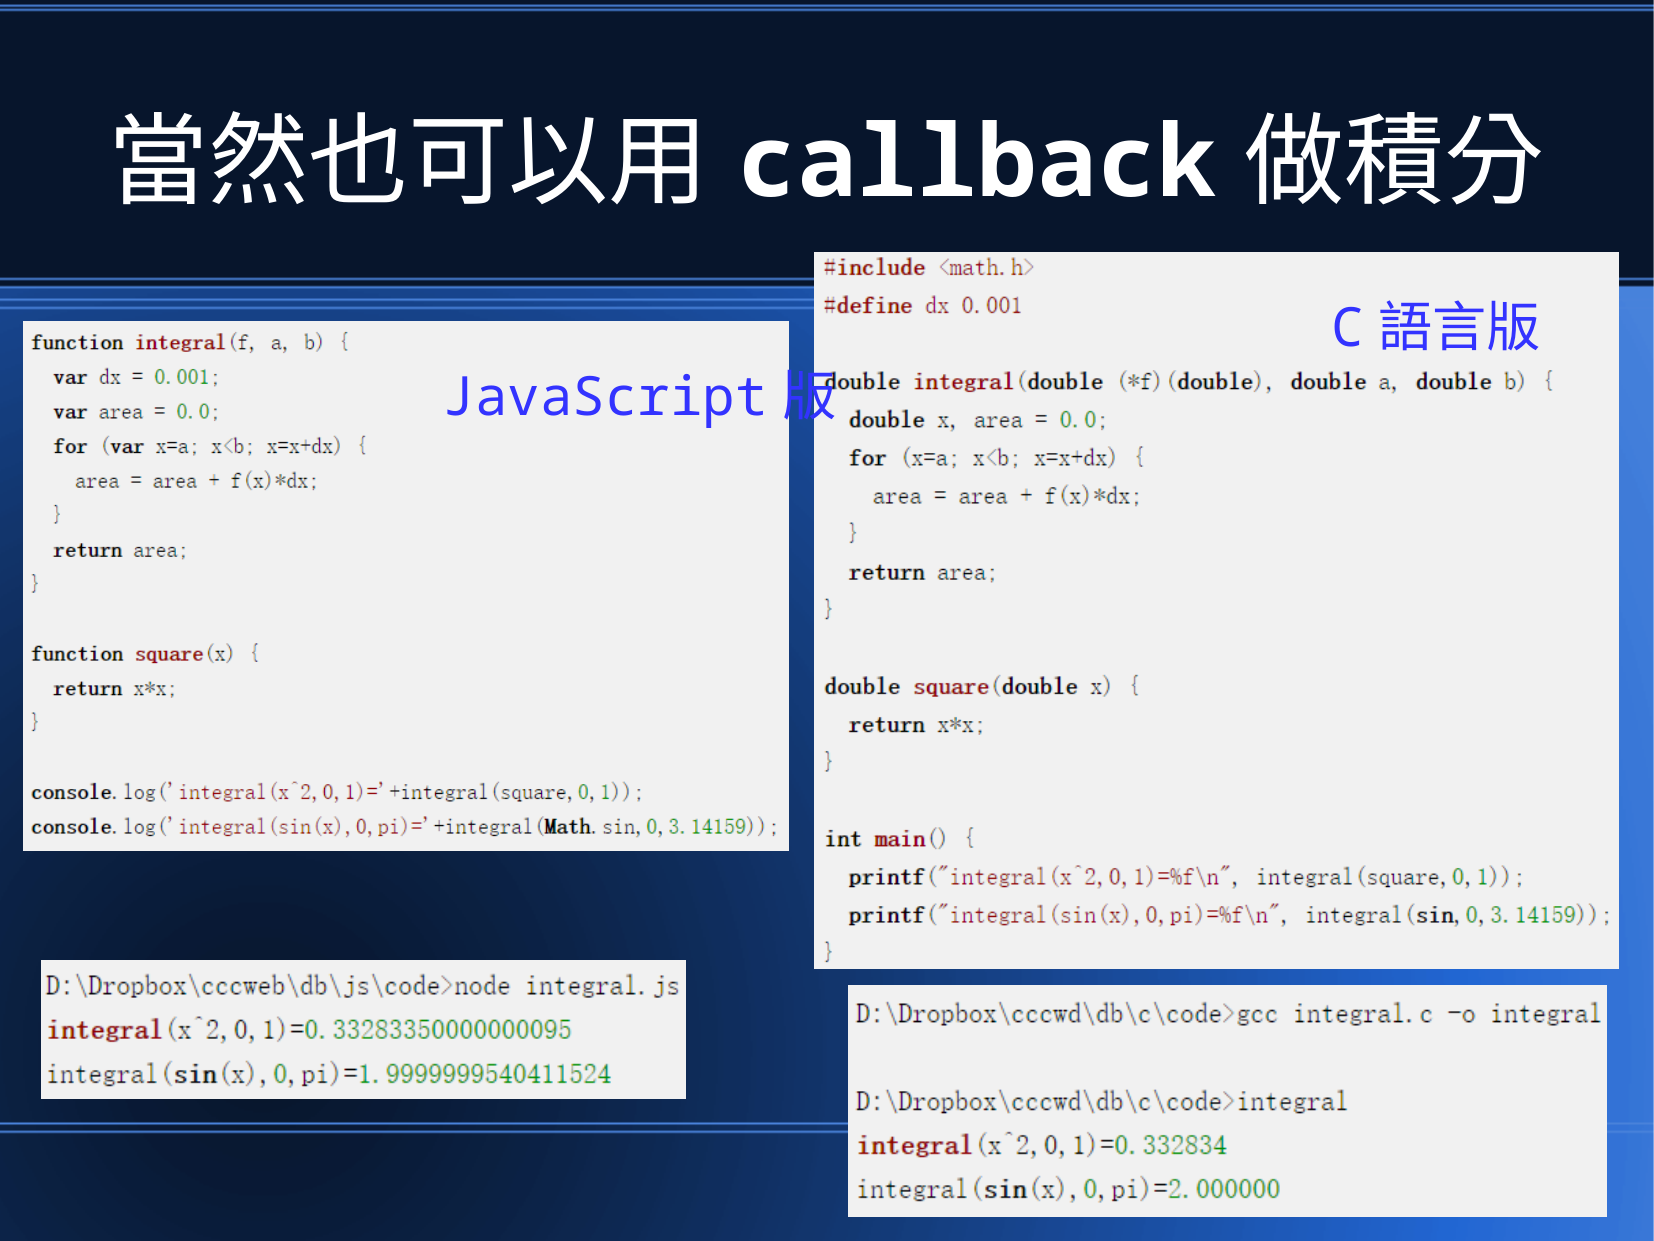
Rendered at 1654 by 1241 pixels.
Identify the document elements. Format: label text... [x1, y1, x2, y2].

text_box C語言版 [1316, 276, 1550, 357]
text_box JavaScript版 [428, 345, 798, 426]
picture [0, 0, 1654, 1241]
title 當然也可以用callback做積分 [82, 49, 1571, 257]
